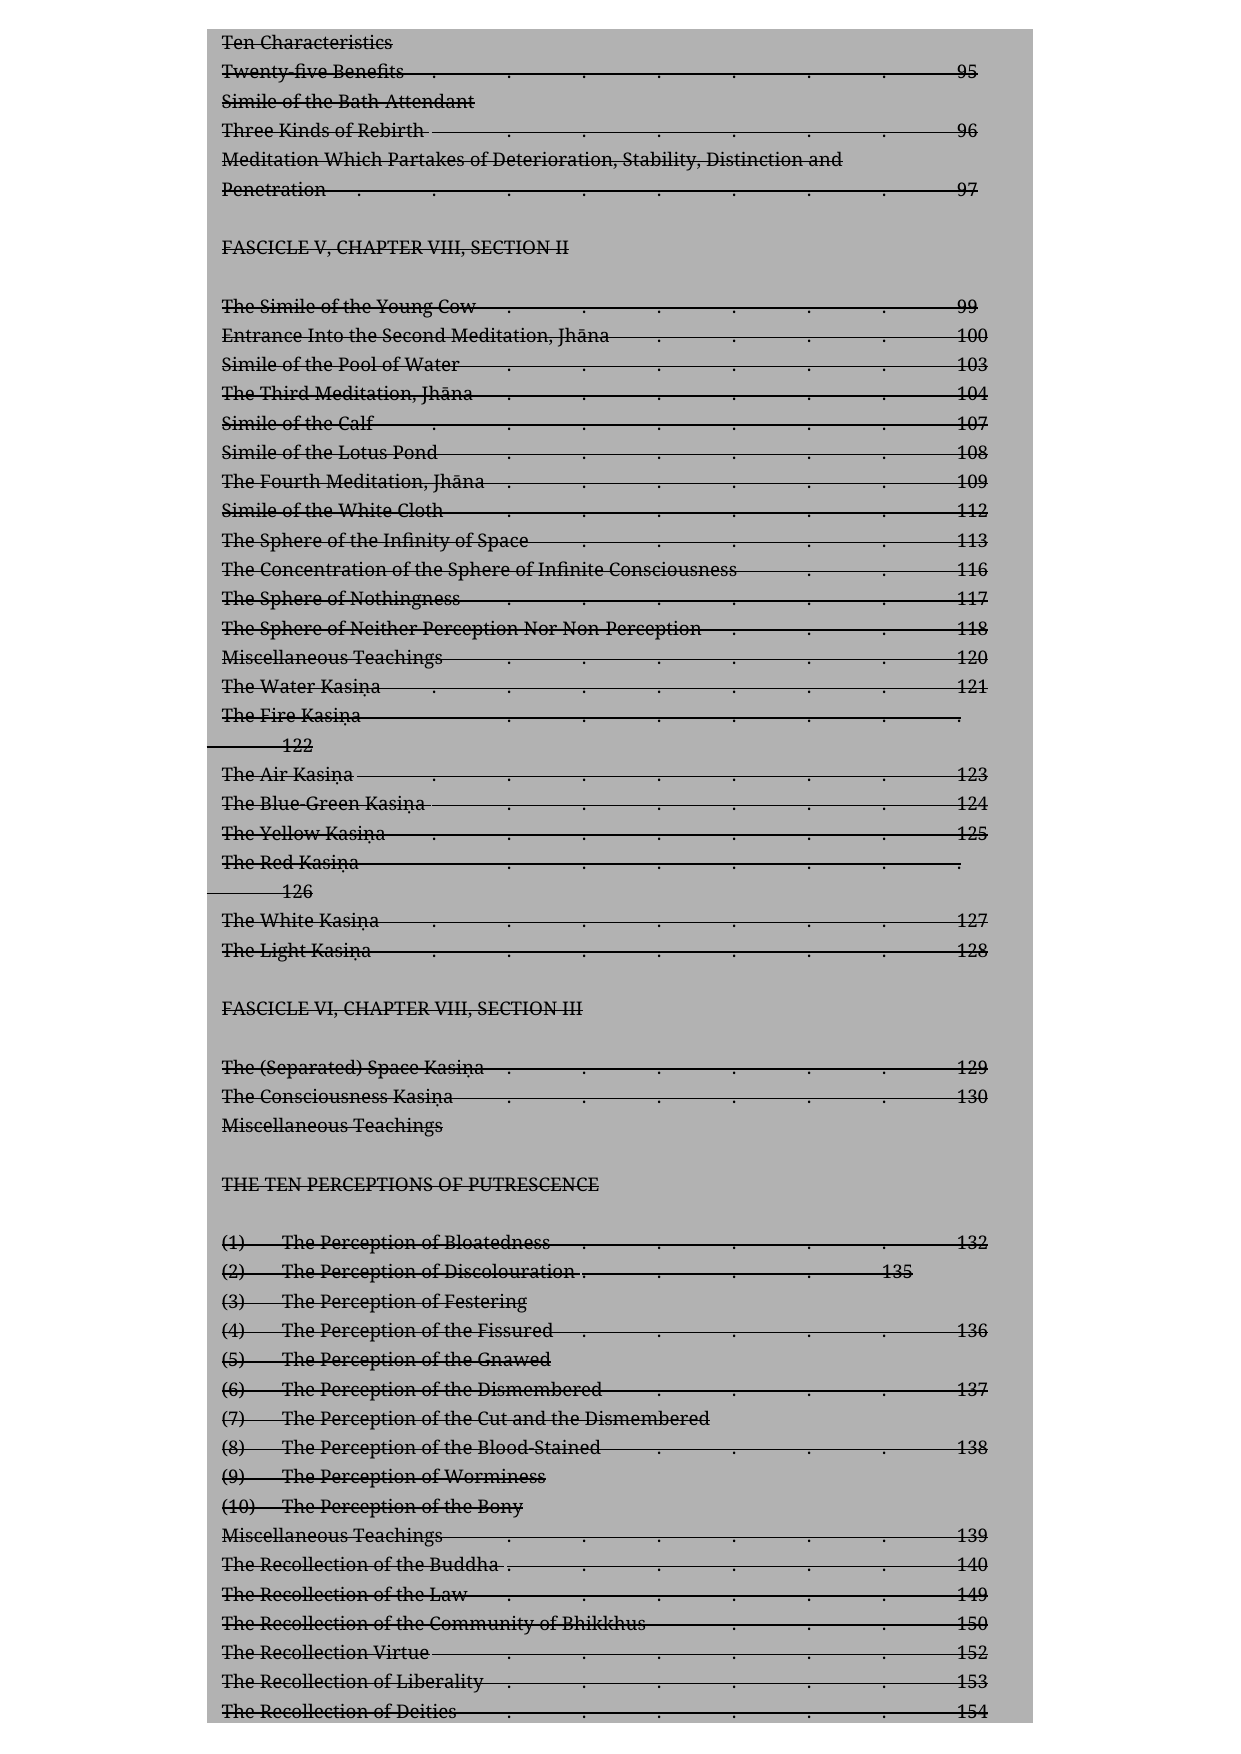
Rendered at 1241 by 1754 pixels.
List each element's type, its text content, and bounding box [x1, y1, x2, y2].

text The Light Kasiṇa . . . . . . . 128 [207, 937, 1033, 962]
text Miscellaneous Teachings . . . . . . 120 [207, 644, 1033, 670]
text (8) The Perception of the Blood-Stained . . . . 138 [207, 1434, 1033, 1460]
text (9) The Perception of Worminess [207, 1464, 1033, 1489]
text Entrance Into the Second Meditation, Jhāna . . . . 100 [207, 322, 1033, 348]
text Simile of the White Cloth . . . . . . 112 [207, 498, 1033, 523]
text Miscellaneous Teachings [207, 1112, 1033, 1138]
text The Air Kasiṇa . . . . . . . 123 [207, 761, 1033, 787]
text FASCICLE V, CHAPTER VIII, SECTION II [207, 234, 1033, 260]
text The Concentration of the Sphere of Infinite Consciousness . . 116 [207, 556, 1033, 582]
text The Consciousness Kasiṇa . . . . . . 130 [207, 1083, 1033, 1109]
text The Red Kasiṇa . . . . . . . 126 [207, 849, 1033, 904]
text The Recollection of the Law . . . . . . 149 [207, 1581, 1033, 1606]
text Twenty-five Benefits . . . . . . . 95 [207, 59, 1033, 84]
text (5) The Perception of the Gnawed [207, 1347, 1033, 1372]
text (6) The Perception of the Dismembered . . . . 137 [207, 1376, 1033, 1401]
text The Blue-Green Kasiṇa . . . . . . 124 [207, 791, 1033, 816]
text (10) The Perception of the Bony [207, 1493, 1033, 1518]
text The Yellow Kasiṇa . . . . . . . 125 [207, 820, 1033, 845]
text The Recollection Virtue . . . . . . 152 [207, 1639, 1033, 1665]
text (1) The Perception of Bloatedness . . . . . 132 [207, 1229, 1033, 1255]
text Ten Characteristics [207, 29, 1033, 55]
text Three Kinds of Rebirth . . . . . . 96 [207, 117, 1033, 143]
text Simile of the Lotus Pond . . . . . . 108 [207, 439, 1033, 465]
text (2) The Perception of Discolouration . . . . 135 [207, 1259, 1033, 1284]
text The Sphere of Neither Perception Nor Non-Perception . . . 118 [207, 615, 1033, 640]
text The Water Kasiṇa . . . . . . . 121 [207, 673, 1033, 699]
text The Recollection of Liberality . . . . . . 153 [207, 1669, 1033, 1694]
text The Recollection of Deities . . . . . . 154 [207, 1698, 1033, 1723]
text The Third Meditation, Jhāna . . . . . . 104 [207, 381, 1033, 406]
text The Sphere of Nothingness . . . . . . 117 [207, 586, 1033, 611]
text THE TEN PERCEPTIONS OF PUTRESCENCE [207, 1171, 1033, 1197]
text Penetration . . . . . . . . 97 [207, 176, 1033, 201]
text Miscellaneous Teachings . . . . . . 139 [207, 1522, 1033, 1548]
text The (Separated) Space Kasiṇa . . . . . . 129 [207, 1054, 1033, 1079]
text The White Kasiṇa . . . . . . . 127 [207, 908, 1033, 933]
text Simile of the Bath-Attendant [207, 88, 1033, 113]
text The Fire Kasiṇa . . . . . . . 122 [207, 703, 1033, 757]
text (3) The Perception of Festering [207, 1288, 1033, 1314]
text The Simile of the Young Cow . . . . . . 99 [207, 293, 1033, 318]
text The Recollection of the Community of Bhikkhus . . . 150 [207, 1610, 1033, 1636]
text (7) The Perception of the Cut and the Dismembered [207, 1405, 1033, 1431]
text The Fourth Meditation, Jhāna . . . . . . 109 [207, 468, 1033, 494]
text FASCICLE VI, CHAPTER VIII, SECTION III [207, 995, 1033, 1021]
text The Recollection of the Buddha . . . . . . 140 [207, 1552, 1033, 1577]
text Simile of the Calf . . . . . . . 107 [207, 410, 1033, 436]
text The Sphere of the Infinity of Space . . . . . 113 [207, 527, 1033, 553]
text Meditation Which Partakes of Deterioration, Stability, Distinction and [207, 147, 1033, 172]
text Simile of the Pool of Water . . . . . . 103 [207, 351, 1033, 377]
text (4) The Perception of the Fissured . . . . . 136 [207, 1317, 1033, 1343]
